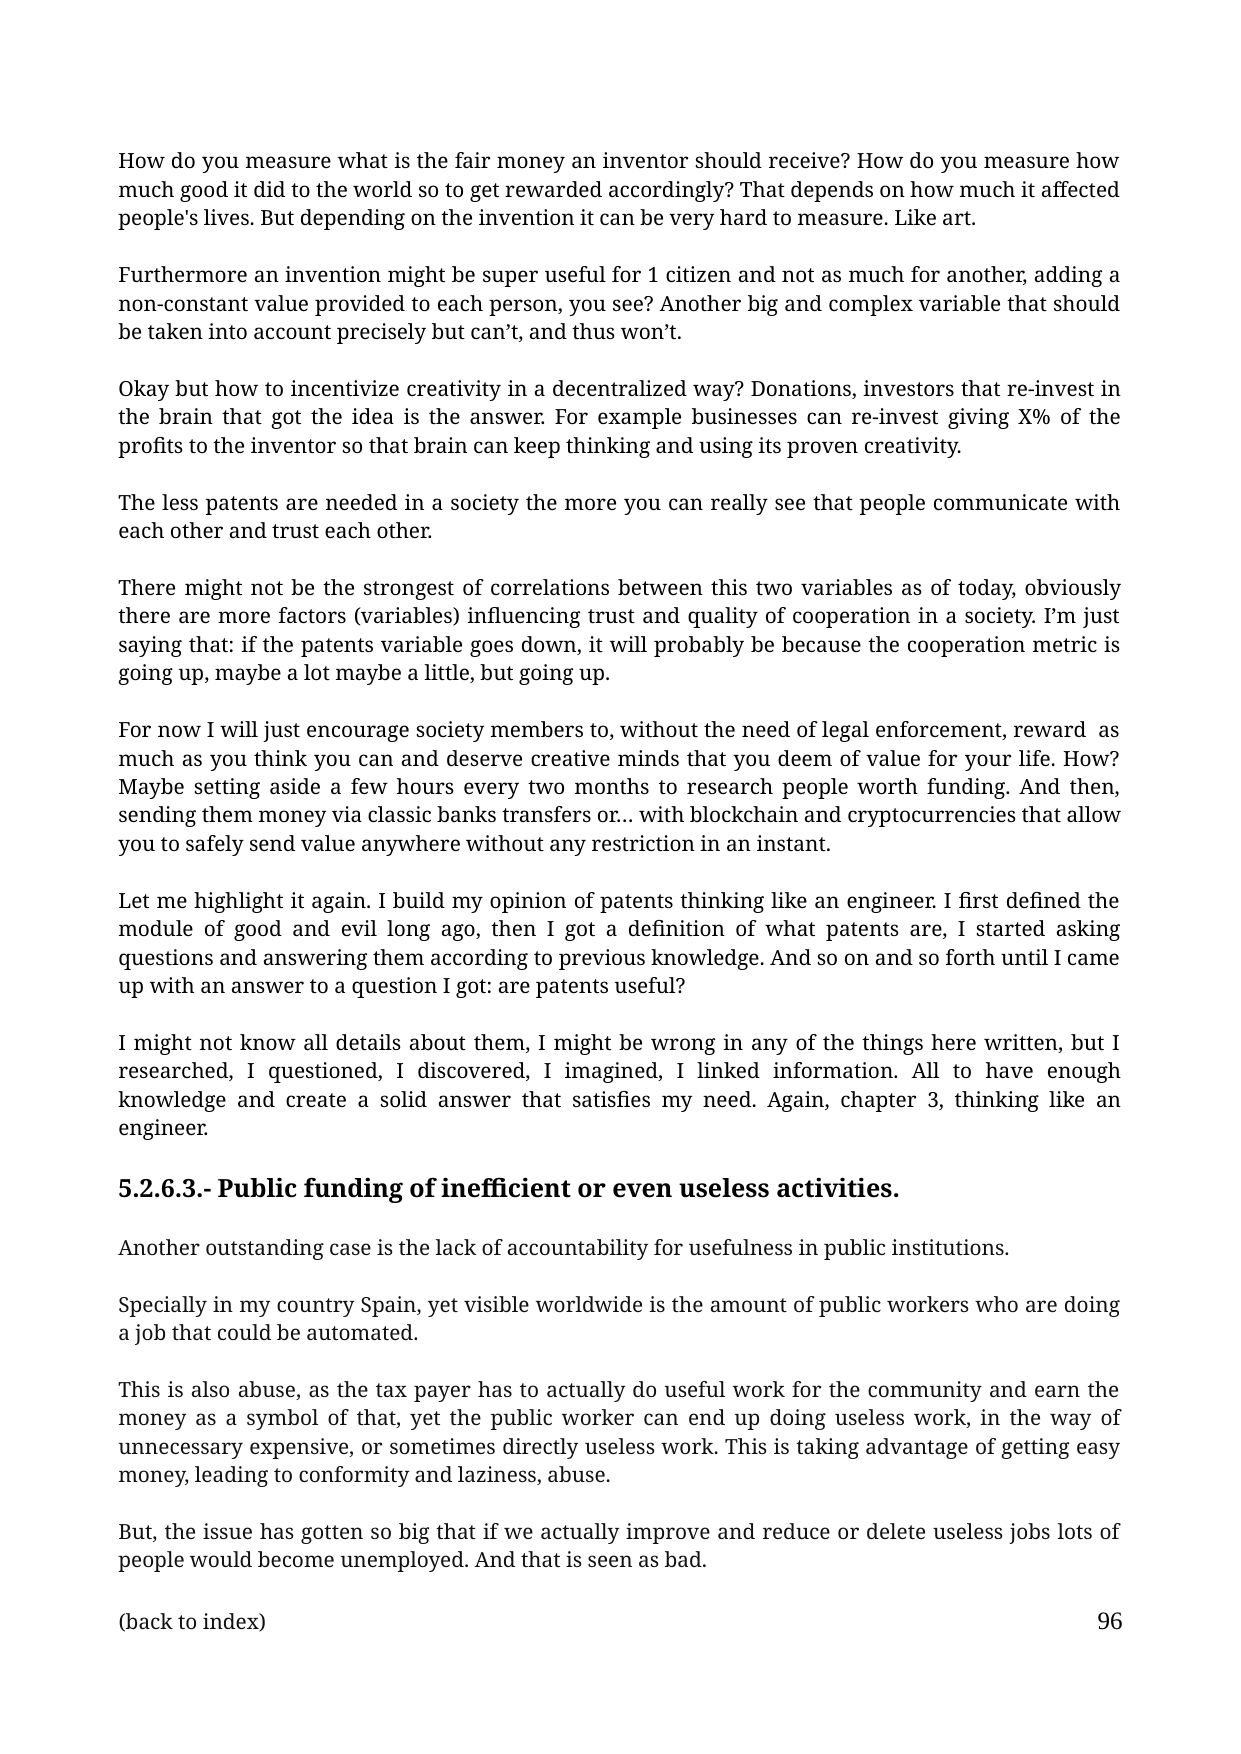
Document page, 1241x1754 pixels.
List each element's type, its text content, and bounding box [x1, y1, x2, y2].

text Another outstanding case is the lack of accountability for usefulness in public institutions. [118, 1233, 1122, 1261]
text There might not be the strongest of correlations between this two variables as of today, obviously there are more factors (variables) influencing trust and quality of cooperation in a society. I’m just saying that: if the patents variable goes down, it will probably be because the cooperation metric is going up, maybe a lot maybe a little, but going up. [118, 573, 1122, 687]
text But, the issue has gotten so big that if we actually improve and reduce or delete useless jobs lots of people would become unemployed. And that is seen as bad. [118, 1517, 1122, 1574]
text Okay but how to incentivize creativity in a decentralized way? Donations, investors that re-invest in the brain that got the idea is the answer. For example businesses can re-invest giving X% of the profits to the inventor so that brain can keep thinking and using its proven creativity. [118, 374, 1122, 459]
text Let me highlight it again. I build my opinion of patents thinking like an engineer. I first defined the module of good and evil long ago, then I got a definition of what patents are, I started asking questions and answering them according to previous knowledge. And so on and so forth until I came up with an answer to a question I got: are patents useful? [118, 886, 1122, 1000]
text How do you measure what is the fair money an inventor should receive? How do you measure how much good it did to the world so to get rewarded accordingly? That depends on how much it affected people's lives. But depending on the invention it can be very hard to measure. Like art. [118, 147, 1122, 232]
text I might not know all details about them, I might be wrong in any of the things here written, but I researched, I questioned, I discovered, I imagined, I linked information. All to have enough knowledge and create a solid answer that satisfies my need. Again, chapter 3, thinking like an engineer. [118, 1028, 1122, 1142]
text For now I will just encourage society members to, without the need of legal enforcement, reward as much as you think you can and deserve creative minds that you deem of value for your life. How? Maybe setting aside a few hours every two months to research people worth funding. And then, sending them money via classic banks transfers or… with blockchain and cryptocurrencies that allow you to safely send value anywhere without any restriction in an instant. [118, 715, 1122, 857]
text This is also abuse, as the tax payer has to actually do useful work for the community and earn the money as a symbol of that, yet the public worker can end up doing useless work, in the way of unnecessary expensive, or sometimes directly useless work. This is taking advantage of getting easy money, leading to conformity and laziness, abuse. [118, 1375, 1122, 1489]
text Specially in my country Spain, yet visible worldwide is the amount of public workers who are doing a job that could be automated. [118, 1290, 1122, 1347]
text Furthermore an invention might be super useful for 1 citizen and not as much for another, adding a non-constant value provided to each person, you see? Another big and complex variable that should be taken into account precisely but can’t, and thus won’t. [118, 260, 1122, 346]
text The less patents are needed in a society the more you can really see that people communicate with each other and trust each other. [118, 488, 1122, 545]
text 5.2.6.3.- Public funding of inefficient or even useless activities. [118, 1170, 1122, 1204]
